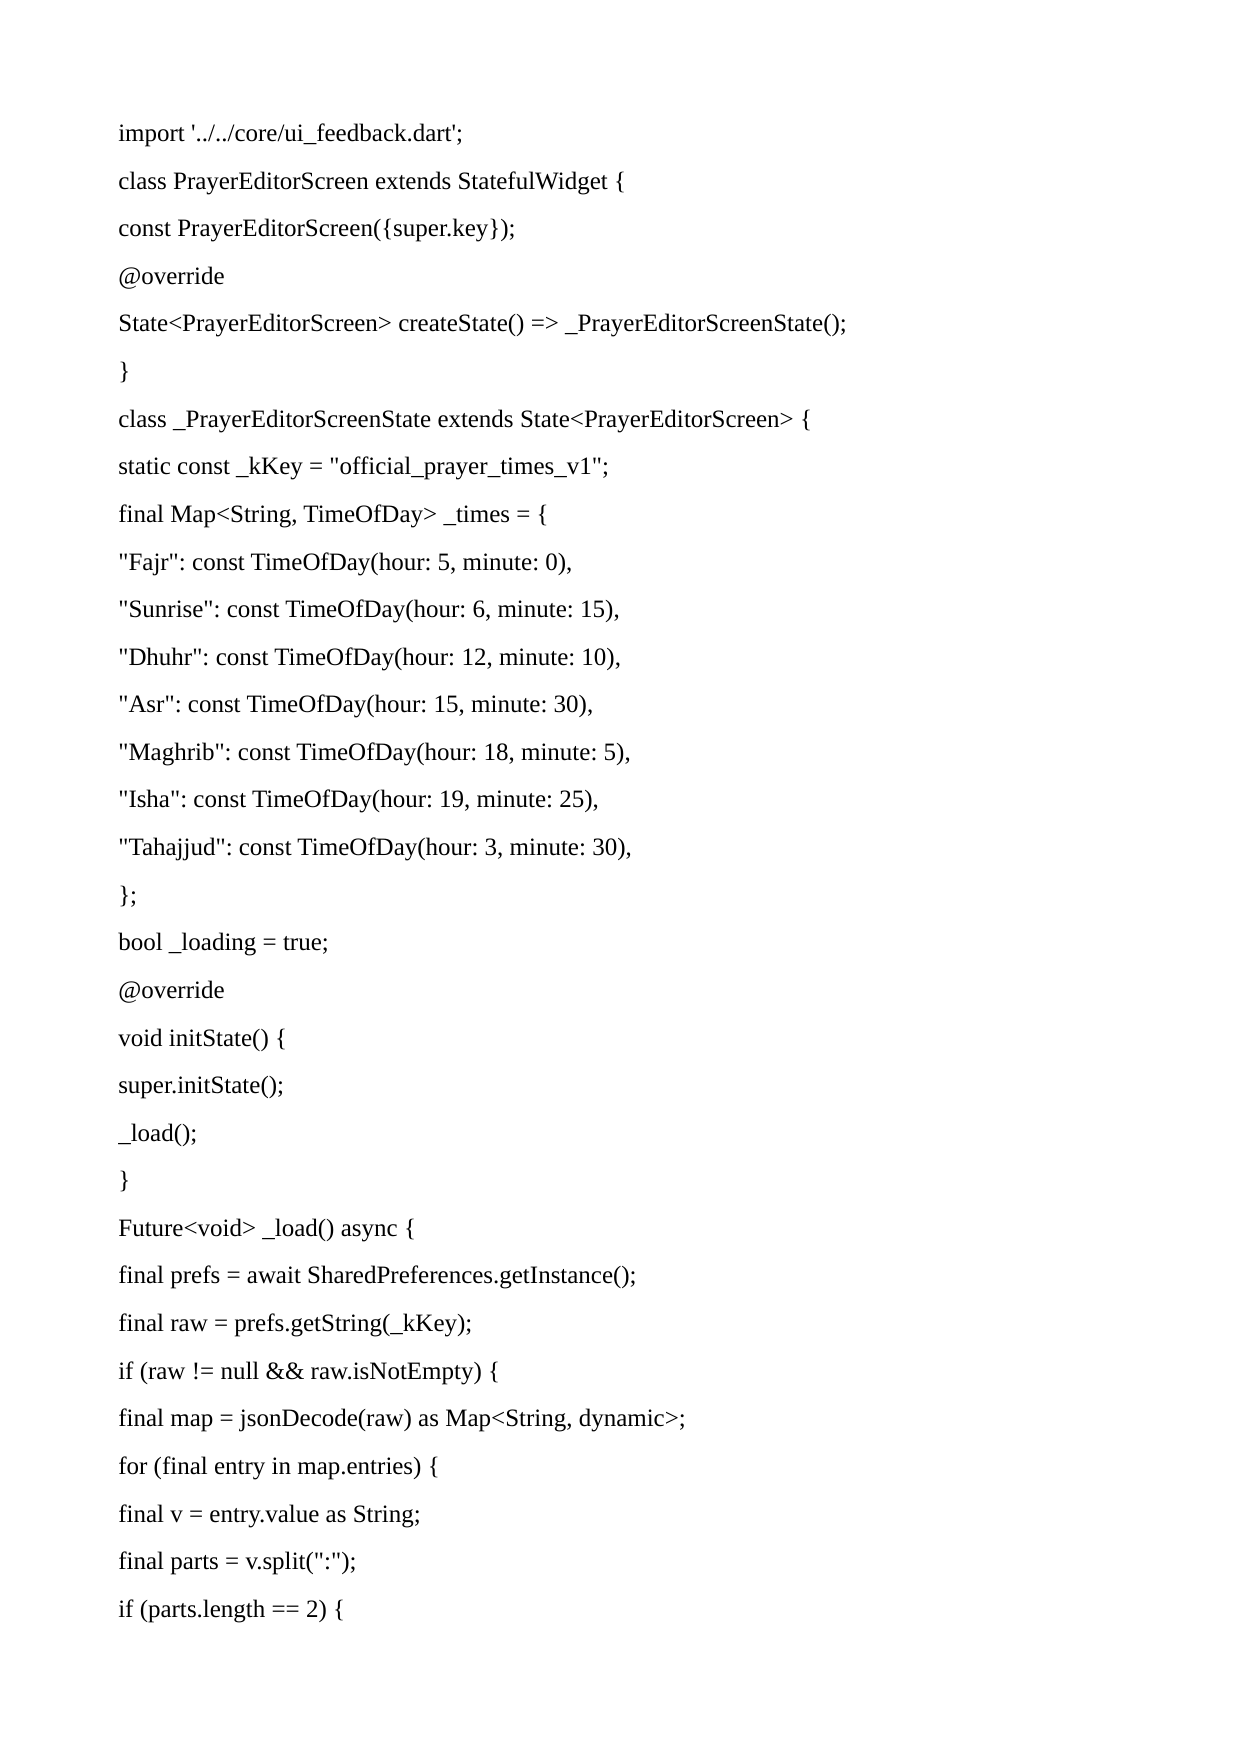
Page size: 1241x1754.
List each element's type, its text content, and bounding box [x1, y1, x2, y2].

text }; [118, 880, 1122, 908]
text "Sunrise": const TimeOfDay(hour: 6, minute: 15), [118, 594, 1122, 623]
text "Asr": const TimeOfDay(hour: 15, minute: 30), [118, 689, 1122, 718]
text @override [118, 261, 1122, 290]
text class _PrayerEditorScreenState extends State<PrayerEditorScreen> { [118, 404, 1122, 432]
text const PrayerEditorScreen({super.key}); [118, 213, 1122, 242]
text for (final entry in map.entries) { [118, 1451, 1122, 1480]
text final prefs = await SharedPreferences.getInstance(); [118, 1261, 1122, 1289]
text static const _kKey = "official_prayer_times_v1"; [118, 451, 1122, 480]
text if (raw != null && raw.isNotEmpty) { [118, 1356, 1122, 1384]
text if (parts.length == 2) { [118, 1594, 1122, 1623]
text @override [118, 975, 1122, 1004]
text "Fajr": const TimeOfDay(hour: 5, minute: 0), [118, 547, 1122, 575]
text _load(); [118, 1118, 1122, 1147]
text "Dhuhr": const TimeOfDay(hour: 12, minute: 10), [118, 642, 1122, 671]
text "Tahajjud": const TimeOfDay(hour: 3, minute: 30), [118, 832, 1122, 861]
text class PrayerEditorScreen extends StatefulWidget { [118, 166, 1122, 194]
text State<PrayerEditorScreen> createState() => _PrayerEditorScreenState(); [118, 308, 1122, 337]
text Future<void> _load() async { [118, 1213, 1122, 1242]
text "Maghrib": const TimeOfDay(hour: 18, minute: 5), [118, 737, 1122, 766]
text void initState() { [118, 1023, 1122, 1051]
text final raw = prefs.getString(_kKey); [118, 1308, 1122, 1337]
text "Isha": const TimeOfDay(hour: 19, minute: 25), [118, 784, 1122, 813]
text } [118, 1165, 1122, 1194]
text final parts = v.split(":"); [118, 1546, 1122, 1575]
text } [118, 356, 1122, 385]
text final map = jsonDecode(raw) as Map<String, dynamic>; [118, 1403, 1122, 1432]
text final v = entry.value as String; [118, 1499, 1122, 1527]
text bool _loading = true; [118, 927, 1122, 956]
text final Map<String, TimeOfDay> _times = { [118, 499, 1122, 528]
text import '../../core/ui_feedback.dart'; [118, 118, 1122, 147]
text super.initState(); [118, 1070, 1122, 1099]
